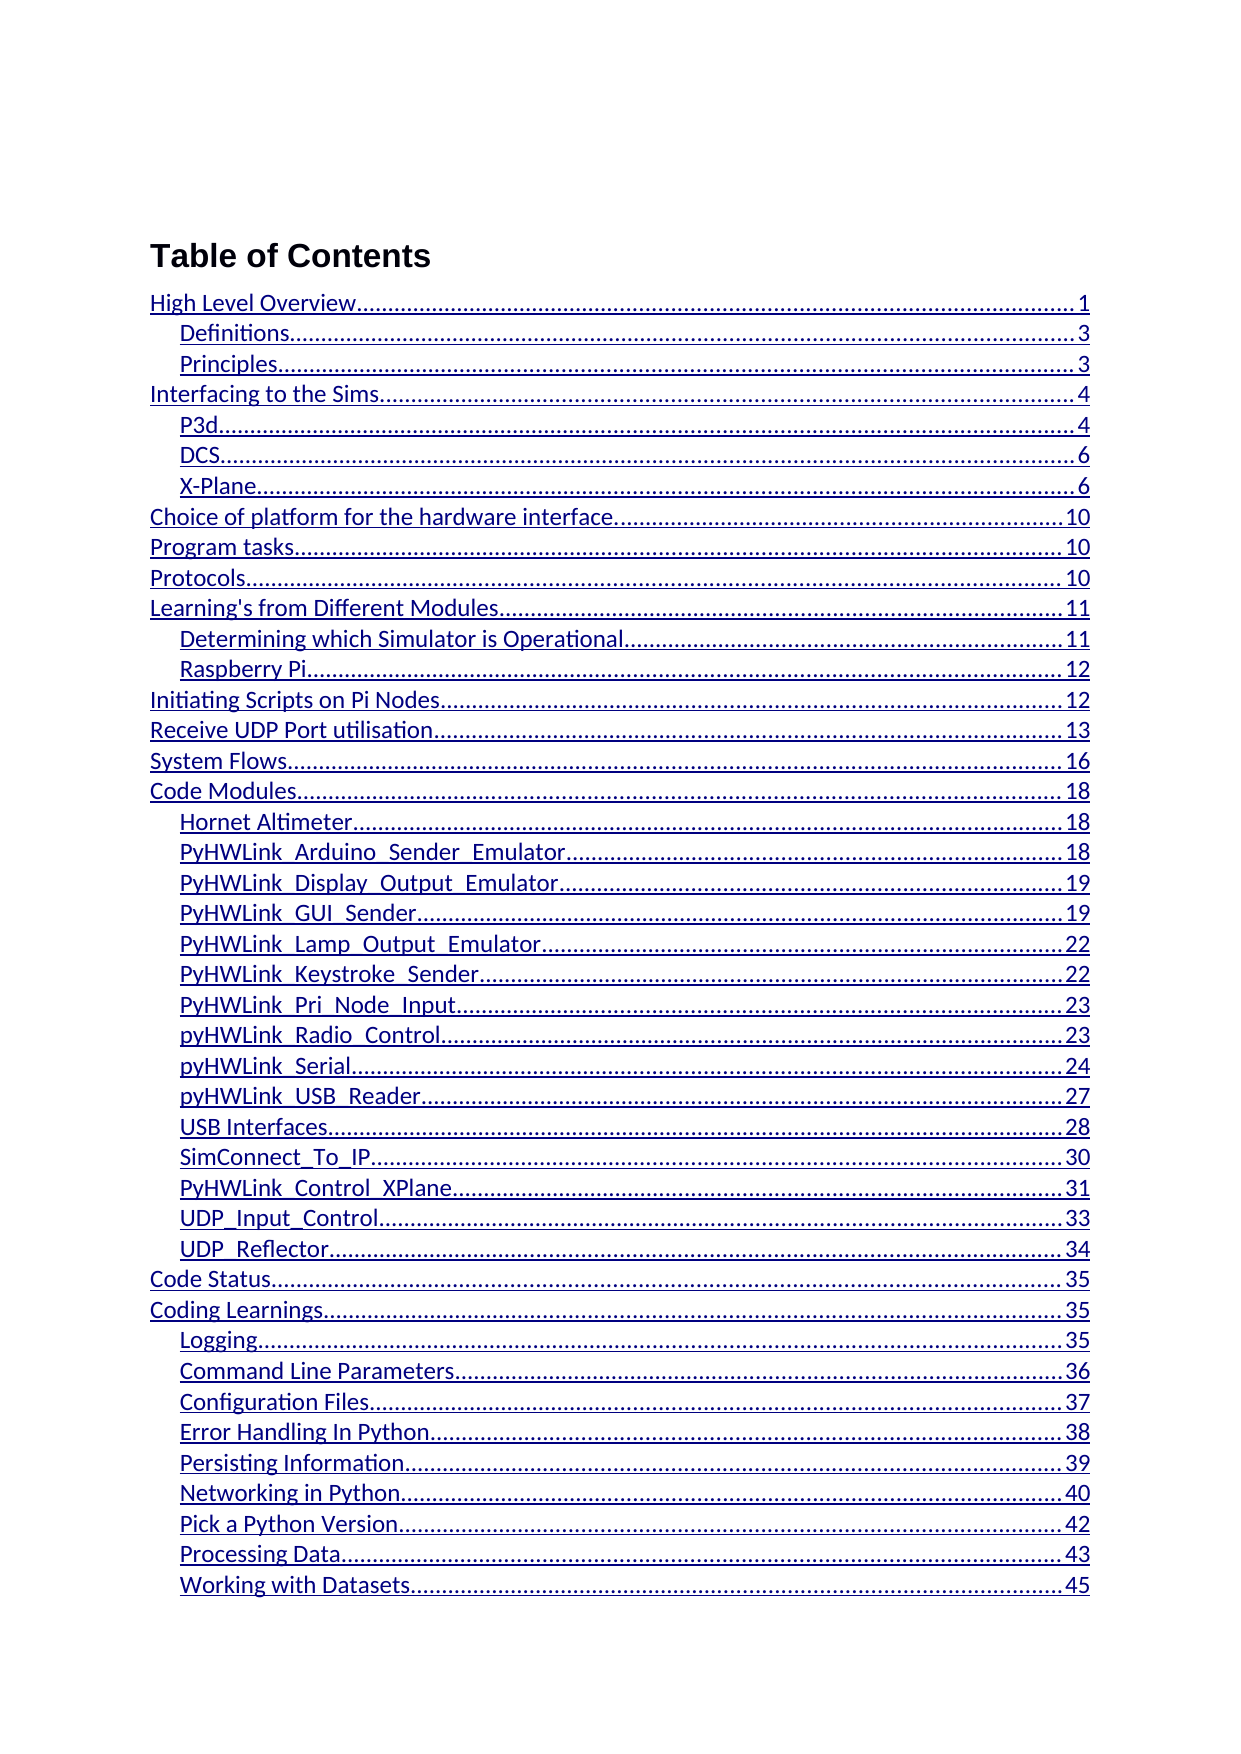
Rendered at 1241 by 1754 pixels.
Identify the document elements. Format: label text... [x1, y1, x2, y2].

text [179, 1138, 1090, 1142]
text Initiating Scripts on Pi Nodes 12 [150, 684, 1090, 710]
text [179, 1504, 1090, 1508]
text PyHWLink_Arduino_Sender_Emulator 18 [179, 836, 1090, 862]
text Networking in Python 40 [179, 1477, 1090, 1503]
subtitle Table of Contents [150, 236, 1090, 274]
text [179, 1107, 1090, 1111]
text PyHWLink_Pri_Node_Input 23 [179, 989, 1090, 1015]
text UDP_Input_Control 33 [179, 1203, 1090, 1229]
text Protocols 10 [150, 562, 1090, 588]
text Principles 3 [179, 348, 1090, 374]
text [179, 1382, 1090, 1386]
text Raspberry Pi 12 [179, 653, 1090, 679]
text PyHWLink_Control_XPlane 31 [179, 1172, 1090, 1198]
text Hornet Altimeter 18 [179, 806, 1090, 832]
text UDP_Reflector 34 [179, 1233, 1090, 1259]
text Working with Datasets 45 [179, 1569, 1090, 1595]
text PyHWLink_Keystroke_Sender 22 [179, 958, 1090, 984]
text Receive UDP Port utilisation 13 [150, 714, 1090, 740]
text [179, 863, 1090, 867]
text Determining which Simulator is Operational 11 [179, 623, 1090, 649]
text System Flows 16 [150, 745, 1090, 771]
text Interfacing to the Sims. 4 [150, 378, 1090, 405]
text High Level Overview 1 [150, 287, 1090, 313]
text Code Modules 18 [150, 775, 1090, 801]
text [179, 1199, 1090, 1203]
text [179, 1260, 1090, 1264]
text Program tasks 10 [150, 531, 1090, 557]
text pyHWLink_Serial 24 [179, 1050, 1090, 1076]
text [179, 497, 1090, 501]
text X-Plane 6 [179, 470, 1090, 496]
text PyHWLink_GUI_Sender 19 [179, 897, 1090, 923]
text [179, 1046, 1090, 1050]
text [179, 1443, 1090, 1447]
text pyHWLink_Radio_Control 23 [179, 1019, 1090, 1045]
text [179, 924, 1090, 928]
text Processing Data 43 [179, 1538, 1090, 1564]
text [179, 985, 1090, 989]
text [179, 1565, 1090, 1569]
text USB Interfaces 28 [179, 1111, 1090, 1137]
text Logging 35 [179, 1325, 1090, 1351]
text Definitions 3 [179, 317, 1090, 344]
text Coding Learnings 35 [150, 1294, 1090, 1320]
text Choice of platform for the hardware interface. 10 [150, 501, 1090, 527]
text Pick a Python Version 42 [179, 1508, 1090, 1534]
text SimConnect_To_IP 30 [179, 1142, 1090, 1168]
text [179, 1077, 1090, 1081]
text Error Handling In Python 38 [179, 1416, 1090, 1442]
text [179, 680, 1090, 684]
text PyHWLink_Lamp_Output_Emulator 22 [179, 928, 1090, 954]
text PyHWLink_Display_Output_Emulator 19 [179, 867, 1090, 893]
text Configuration Files 37 [179, 1386, 1090, 1412]
text Command Line Parameters 36 [179, 1355, 1090, 1381]
text Code Status 35 [150, 1264, 1090, 1290]
text Learning's from Different Modules 11 [150, 592, 1090, 618]
text DCS 6 [179, 439, 1090, 466]
text pyHWLink_USB_Reader 27 [179, 1081, 1090, 1106]
text P3d 4 [179, 409, 1090, 435]
text Persisting Information 39 [179, 1447, 1090, 1473]
